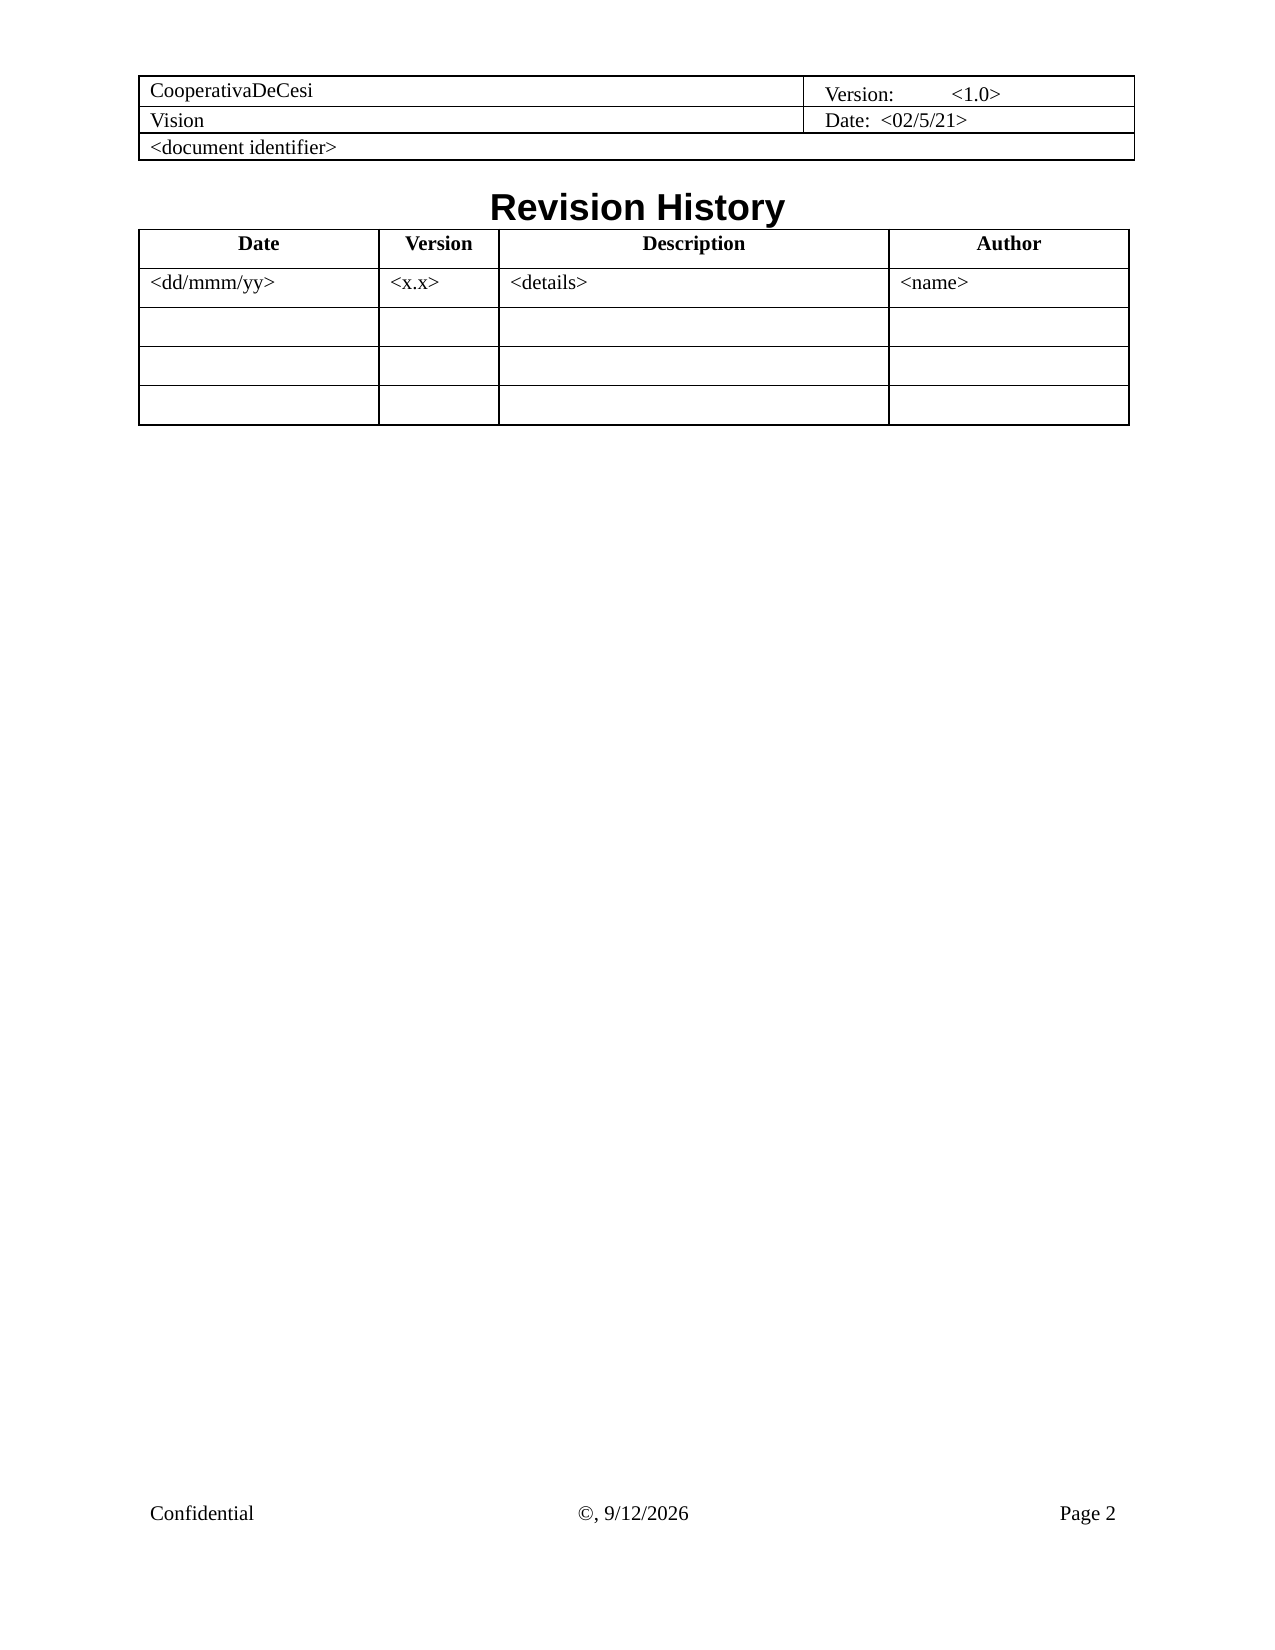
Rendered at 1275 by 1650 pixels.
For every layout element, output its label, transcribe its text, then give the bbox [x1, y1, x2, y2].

table_cell [380, 347, 498, 385]
table_header Date [140, 230, 378, 268]
table_header Version [380, 230, 498, 268]
table_cell <name> [890, 269, 1128, 307]
table_cell [500, 347, 888, 385]
table_cell <x.x> [380, 269, 498, 307]
subtitle Revision History [150, 185, 1125, 228]
table_cell <dd/mmm/yy> [140, 269, 378, 307]
table_cell [140, 386, 378, 424]
table_cell [890, 347, 1128, 385]
table_header Description [500, 230, 888, 268]
table_cell [380, 386, 498, 424]
table_cell [890, 308, 1128, 346]
table_cell [500, 308, 888, 346]
table_cell [140, 308, 378, 346]
table_cell [890, 386, 1128, 424]
table_cell [380, 308, 498, 346]
table_header Author [890, 230, 1128, 268]
table_cell [140, 347, 378, 385]
table_cell [500, 386, 888, 424]
table_cell <details> [500, 269, 888, 307]
